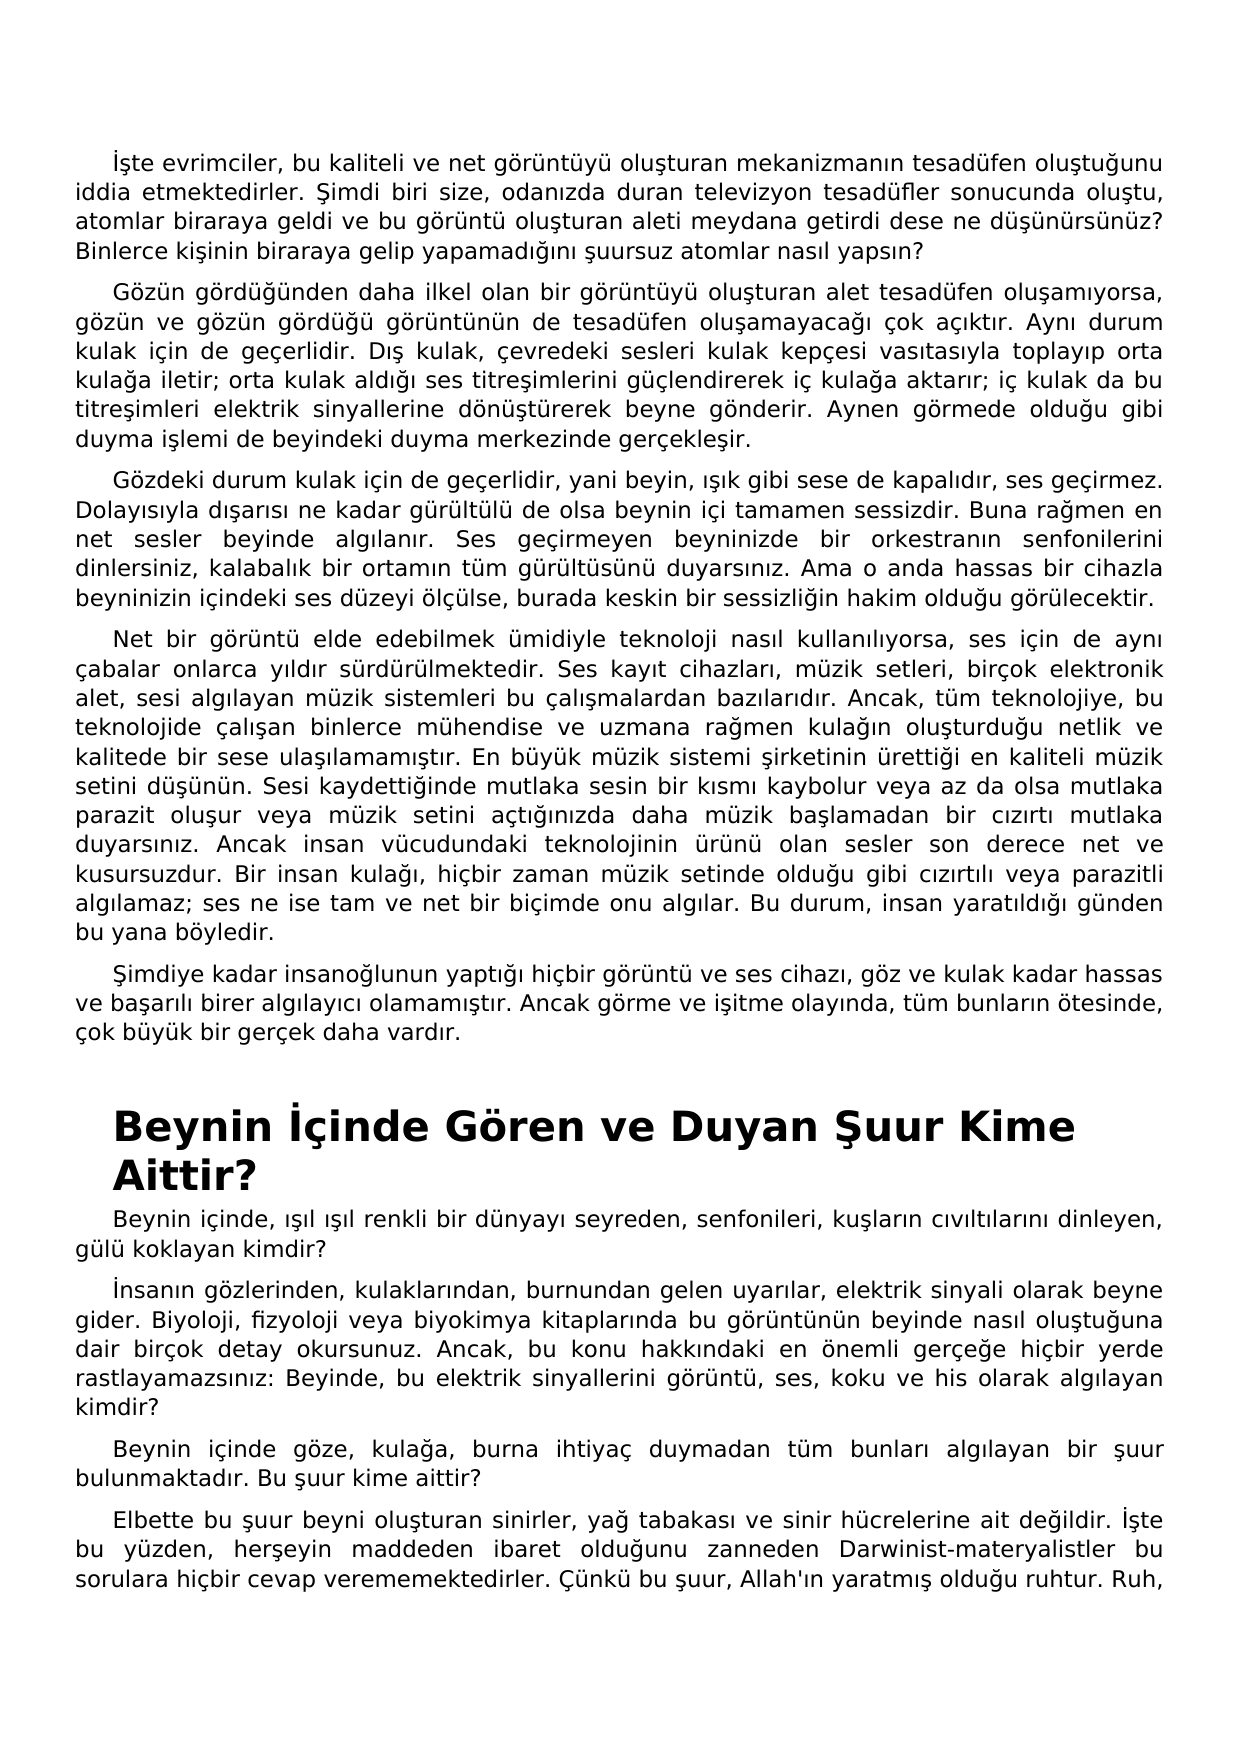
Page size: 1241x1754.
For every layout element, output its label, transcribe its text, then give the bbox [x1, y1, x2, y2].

text Beynin içinde göze, kulağa, burna ihtiyaç duymadan tüm bunları algılayan bir şuur bulunmaktadır. Bu şuur kime aittir? [75, 1436, 1165, 1492]
text İnsanın gözlerinden, kulaklarından, burnundan gelen uyarılar, elektrik sinyali olarak beyne gider. Biyoloji, fizyoloji veya biyokimya kitaplarında bu görüntünün beyinde nasıl oluştuğuna dair birçok detay okursunuz. Ancak, bu konu hakkındaki en önemli gerçeğe hiçbir yerde rastlayamazsınız: Beyinde, bu elektrik sinyallerini görüntü, ses, koku ve his olarak algılayan kimdir? [75, 1277, 1165, 1421]
text Net bir görüntü elde edebilmek ümidiyle teknoloji nasıl kullanılıyorsa, ses için de aynı çabalar onlarca yıldır sürdürülmektedir. Ses kayıt cihazları, müzik setleri, birçok elektronik alet, sesi algılayan müzik sistemleri bu çalışmalardan bazılarıdır. Ancak, tüm teknolojiye, bu teknolojide çalışan binlerce mühendise ve uzmana rağmen kulağın oluşturduğu netlik ve kalitede bir sese ulaşılamamıştır. En büyük müzik sistemi şirketinin ürettiği en kaliteli müzik setini düşünün. Sesi kaydettiğinde mutlaka sesin bir kısmı kaybolur veya az da olsa mutlaka parazit oluşur veya müzik setini açtığınızda daha müzik başlamadan bir cızırtı mutlaka duyarsınız. Ancak insan vücudundaki teknolojinin ürünü olan sesler son derece net ve kusursuzdur. Bir insan kulağı, hiçbir zaman müzik setinde olduğu gibi cızırtılı veya parazitli algılamaz; ses ne ise tam ve net bir biçimde onu algılar. Bu durum, insan yaratıldığı günden bu yana böyledir. [75, 627, 1165, 946]
text Gözün gördüğünden daha ilkel olan bir görüntüyü oluşturan alet tesadüfen oluşamıyorsa, gözün ve gözün gördüğü görüntünün de tesadüfen oluşamayacağı çok açıktır. Aynı durum kulak için de geçerlidir. Dış kulak, çevredeki sesleri kulak kepçesi vasıtasıyla toplayıp orta kulağa iletir; orta kulak aldığı ses titreşimlerini güçlendirerek iç kulağa aktarır; iç kulak da bu titreşimleri elektrik sinyallerine dönüştürerek beyne gönderir. Aynen görmede olduğu gibi duyma işlemi de beyindeki duyma merkezinde gerçekleşir. [75, 279, 1165, 453]
text İşte evrimciler, bu kaliteli ve net görüntüyü oluşturan mekanizmanın tesadüfen oluştuğunu iddia etmektedirler. Şimdi biri size, odanızda duran televizyon tesadüfler sonucunda oluştu, atomlar biraraya geldi ve bu görüntü oluşturan aleti meydana getirdi dese ne düşünürsünüz? Binlerce kişinin biraraya gelip yapamadığını şuursuz atomlar nasıl yapsın? [75, 150, 1165, 264]
text Beynin içinde, ışıl ışıl renkli bir dünyayı seyreden, senfonileri, kuşların cıvıltılarını dinleyen, gülü koklayan kimdir? [75, 1206, 1165, 1262]
text Gözdeki durum kulak için de geçerlidir, yani beyin, ışık gibi sese de kapalıdır, ses geçirmez. Dolayısıyla dışarısı ne kadar gürültülü de olsa beynin içi tamamen sessizdir. Buna rağmen en net sesler beyinde algılanır. Ses geçirmeyen beyninizde bir orkestranın senfonilerini dinlersiniz, kalabalık bir ortamın tüm gürültüsünü duyarsınız. Ama o anda hassas bir cihazla beyninizin içindeki ses düzeyi ölçülse, burada keskin bir sessizliğin hakim olduğu görülecektir. [75, 468, 1165, 611]
text Elbette bu şuur beyni oluşturan sinirler, yağ tabakası ve sinir hücrelerine ait değildir. İşte bu yüzden, herşeyin maddeden ibaret olduğunu zanneden Darwinist-materyalistler bu sorulara hiçbir cevap verememektedirler. Çünkü bu şuur, Allah'ın yaratmış olduğu ruhtur. Ruh, [75, 1507, 1165, 1593]
subtitle Beynin İçinde Gören ve Duyan Şuur Kime Aittir? [112, 1103, 1165, 1200]
text Şimdiye kadar insanoğlunun yaptığı hiçbir görüntü ve ses cihazı, göz ve kulak kadar hassas ve başarılı birer algılayıcı olamamıştır. Ancak görme ve işitme olayında, tüm bunların ötesinde, çok büyük bir gerçek daha vardır. [75, 961, 1165, 1046]
